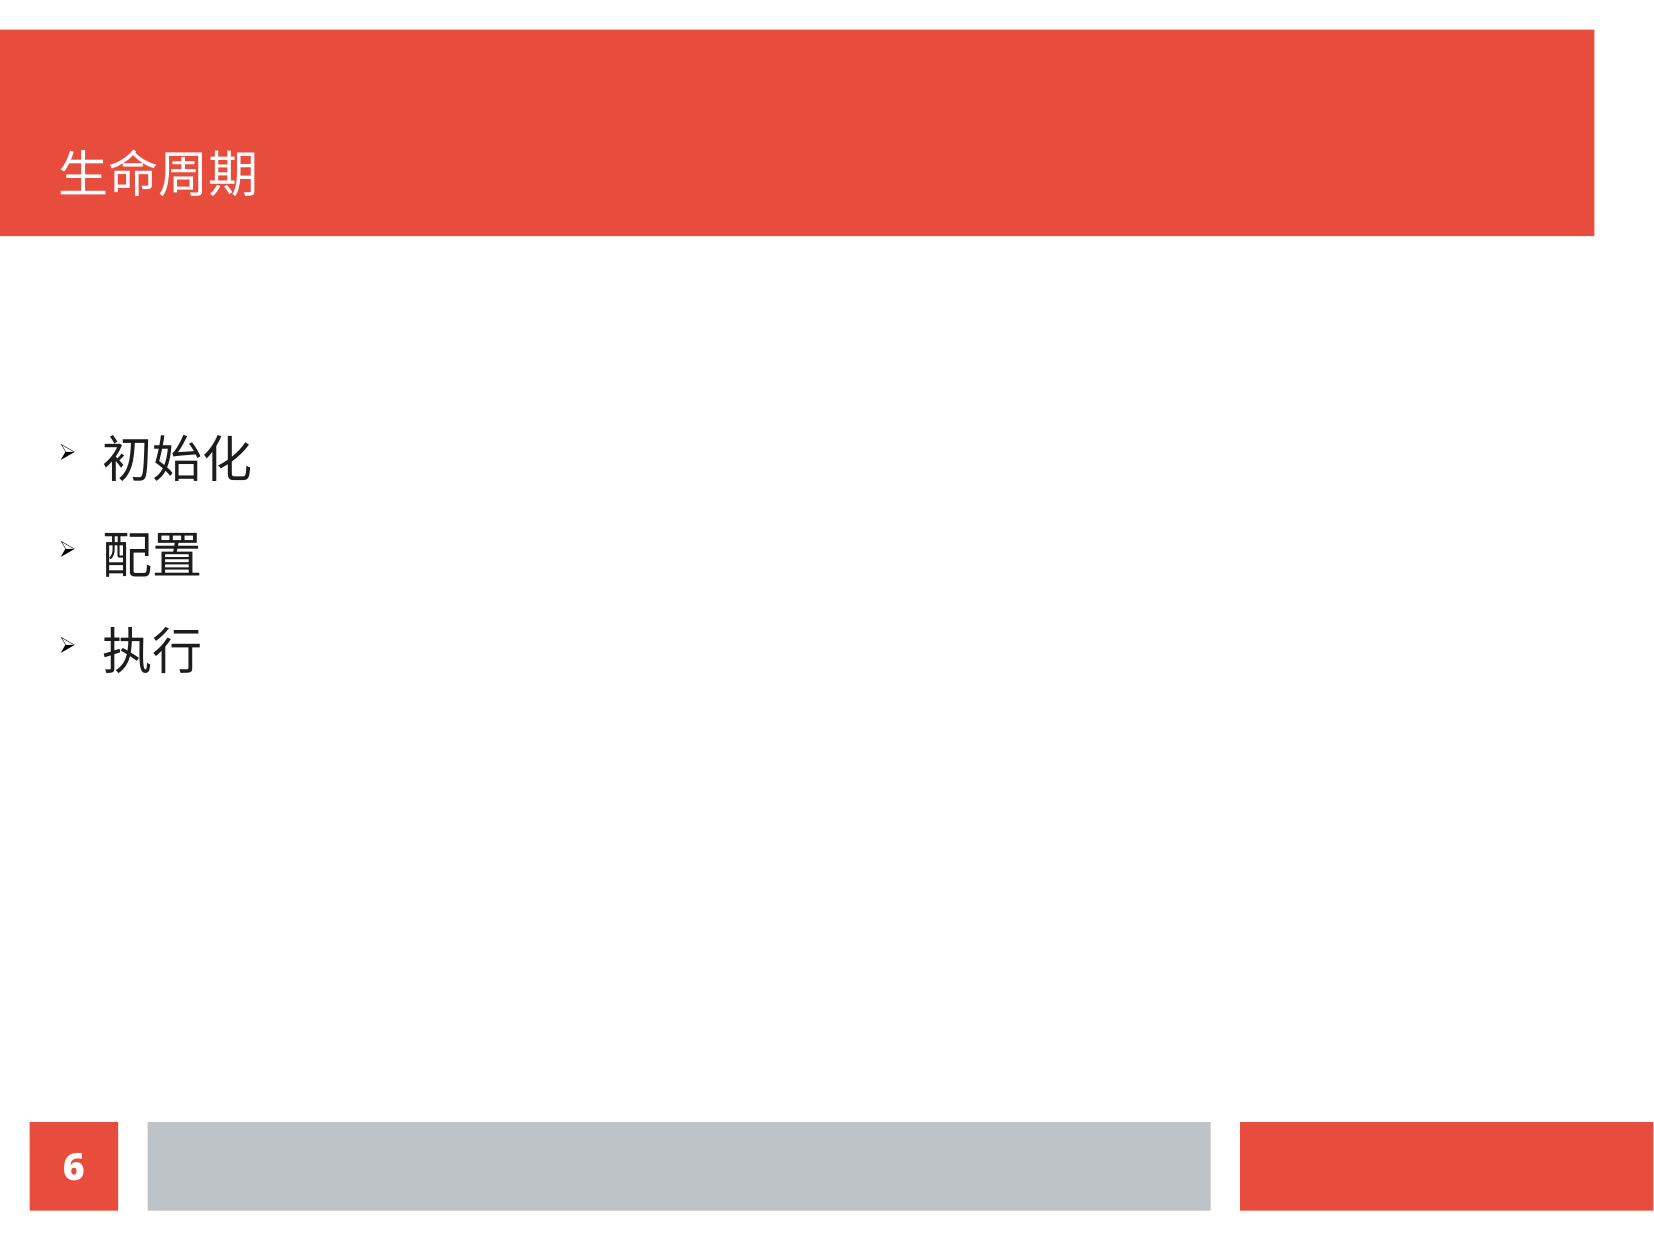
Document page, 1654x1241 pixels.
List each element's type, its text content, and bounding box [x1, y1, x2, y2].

list 初始化 配置 执行 [59, 419, 1565, 863]
title 生命周期 [59, 59, 1595, 207]
